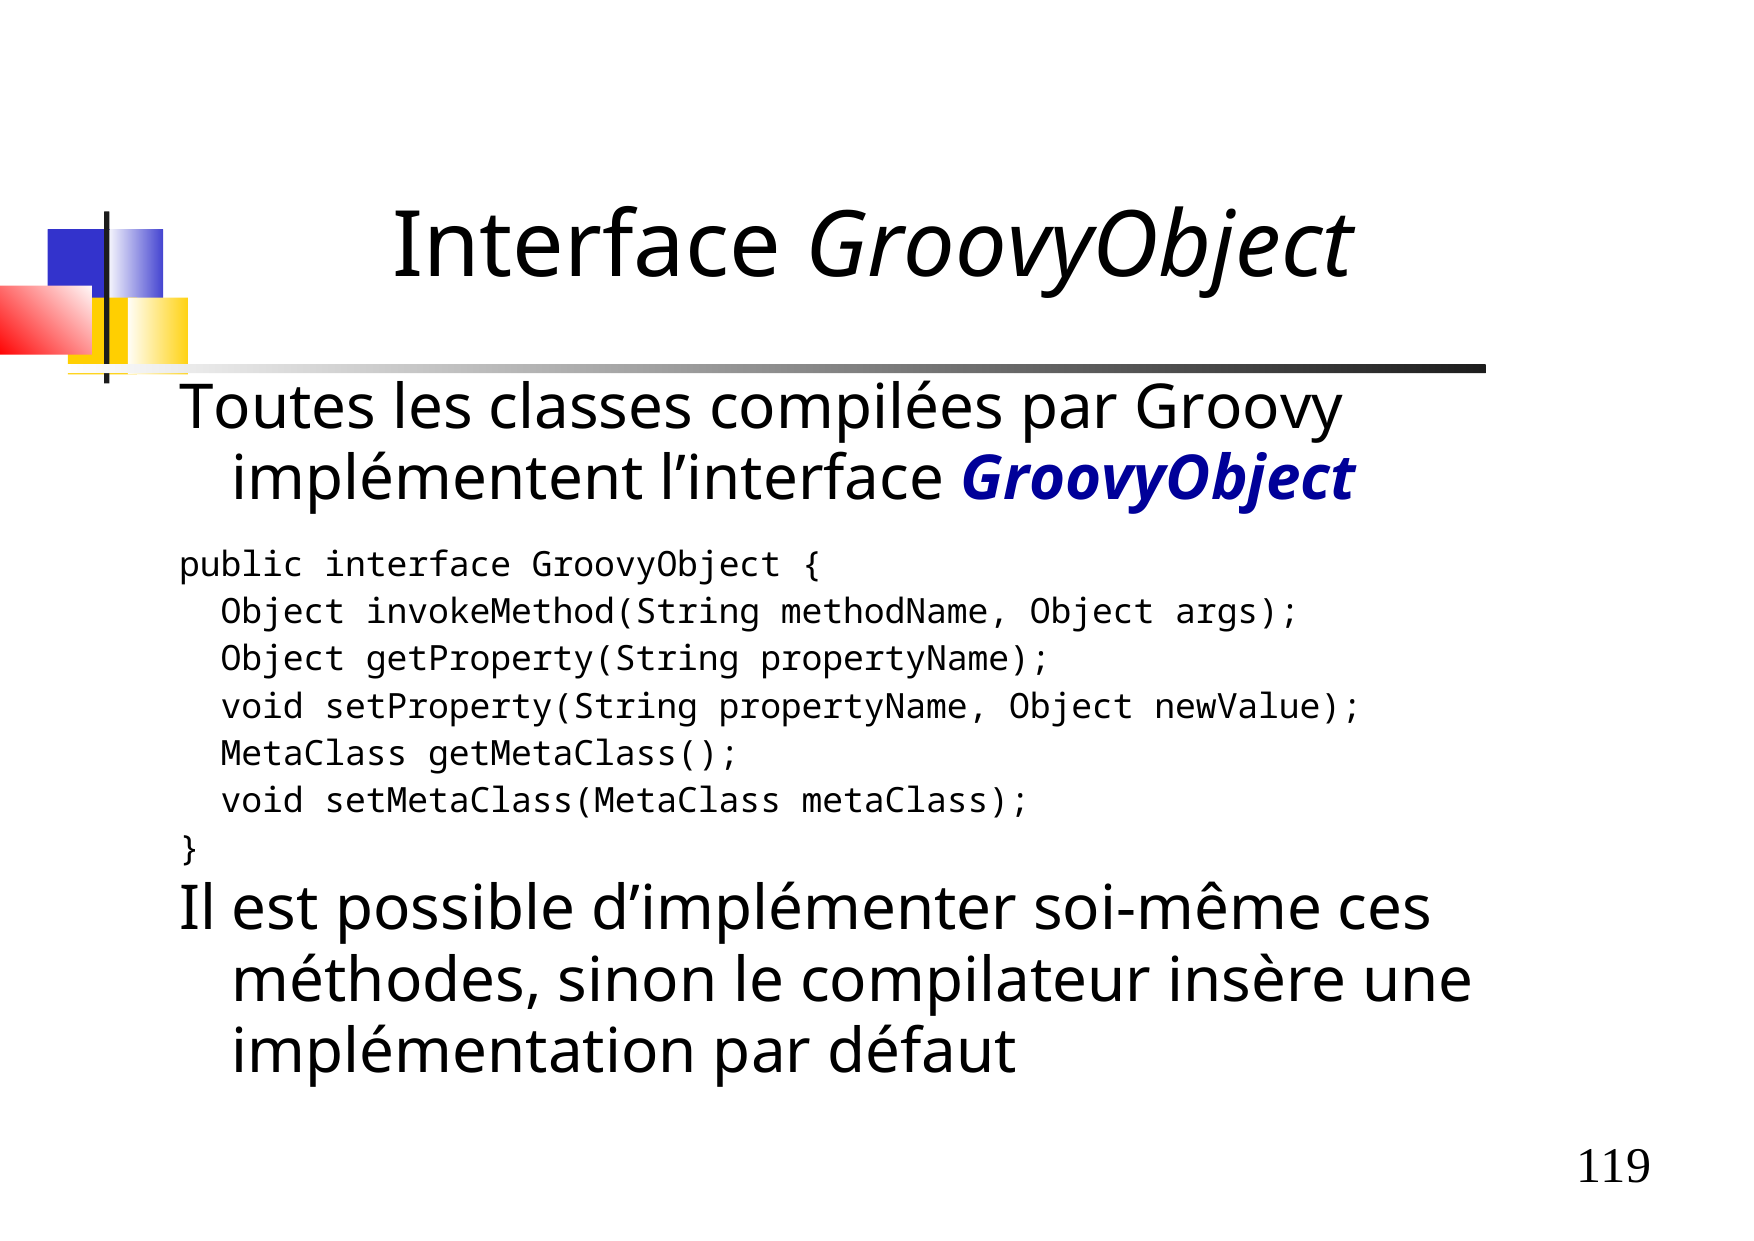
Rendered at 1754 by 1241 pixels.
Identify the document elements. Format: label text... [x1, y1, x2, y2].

list Toutes les classes compilées par Groovy implémentent l’interface GroovyObject public interface GroovyObject { Object invokeMethod(String methodName, Object args); Object getProperty(String propertyName); void setProperty(String propertyName, Object newValue); MetaClass getMetaClass(); void setMetaClass(MetaClass metaClass); } Il est possible d’implémenter soi-même ces méthodes, sinon le compilateur insère une implémentation par défaut [179, 371, 1567, 1091]
title Interface GroovyObject [179, 139, 1567, 351]
